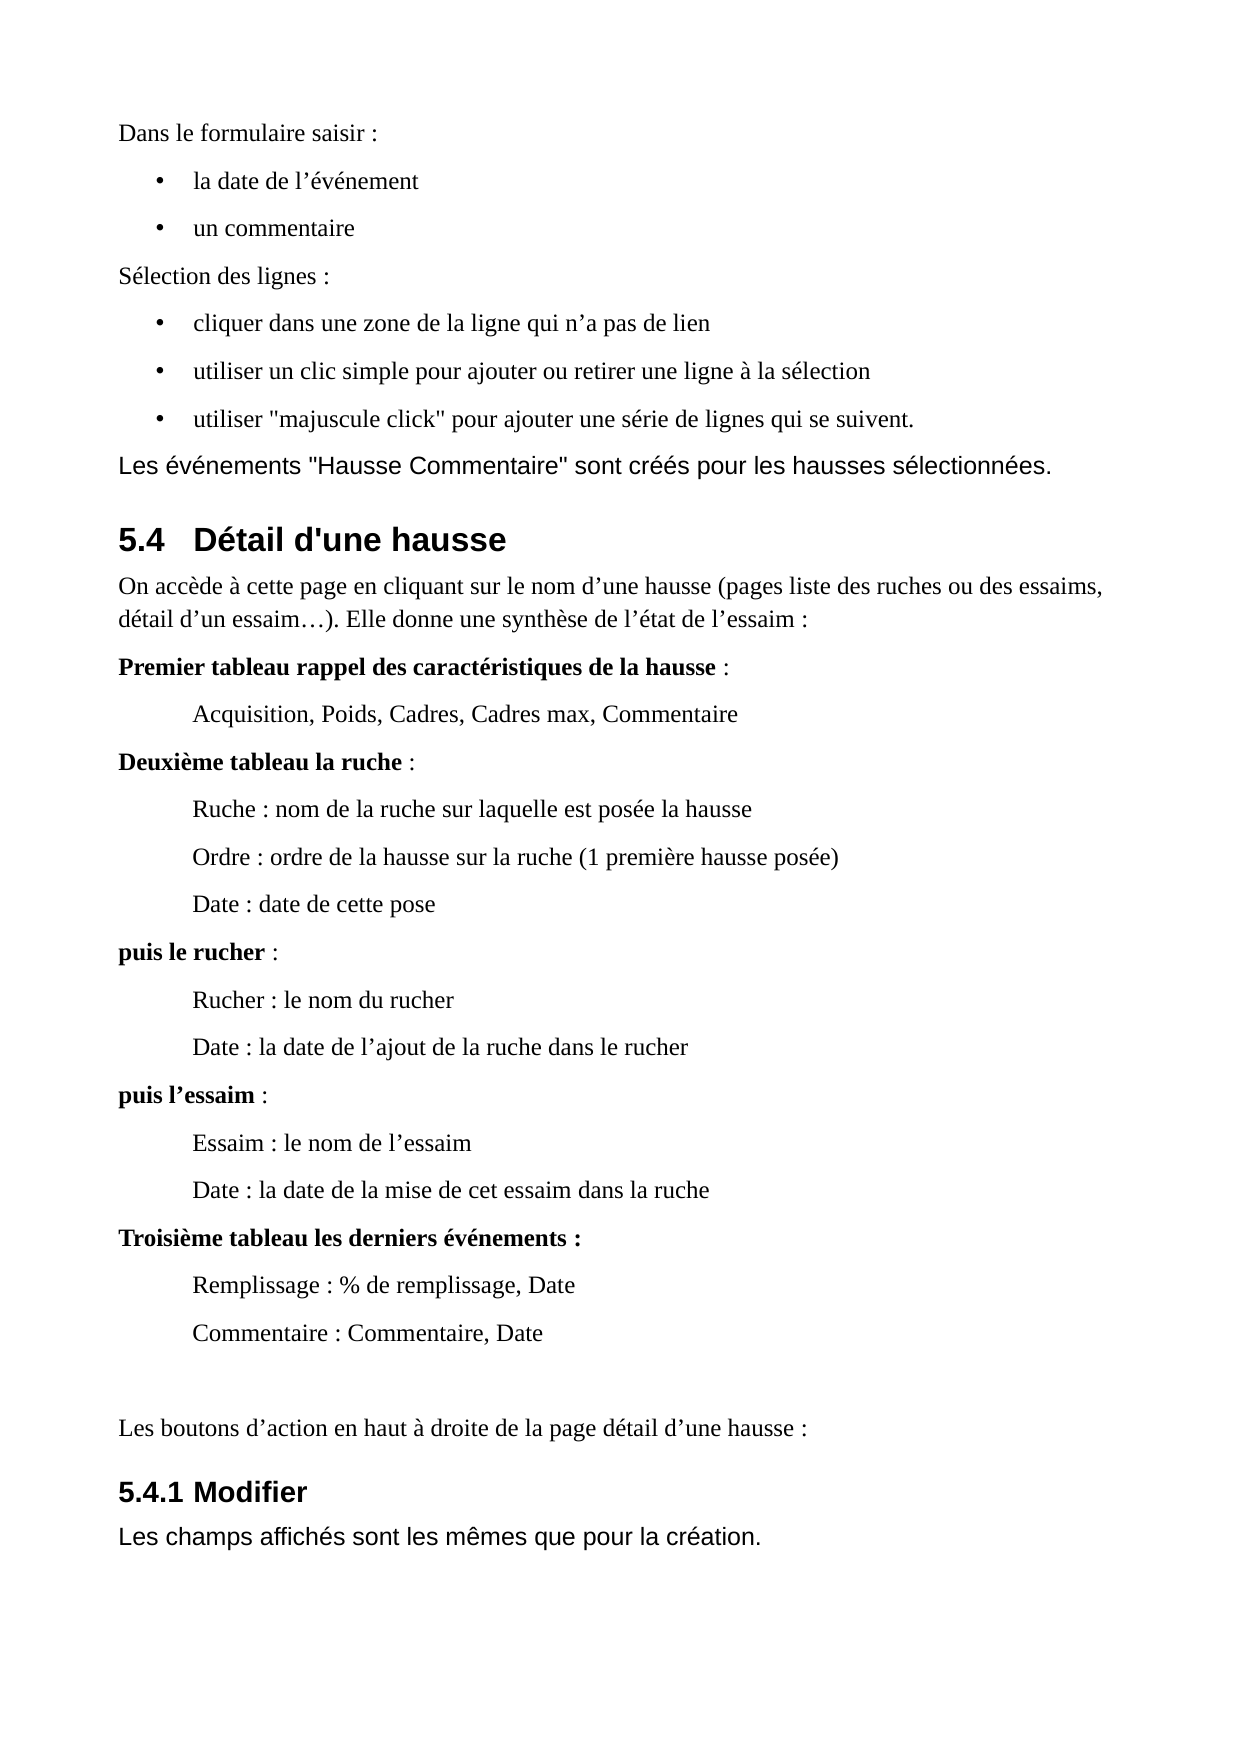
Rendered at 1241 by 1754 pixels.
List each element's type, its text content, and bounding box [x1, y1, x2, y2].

text Date : la date de l’ajout de la ruche dans le rucher [192, 1032, 1122, 1061]
text Les événements "Hausse Commentaire" sont créés pour les hausses sélectionnées. [118, 451, 1122, 480]
text Sélection des lignes : [118, 261, 1122, 290]
text Remplissage : % de remplissage, Date [192, 1270, 1122, 1299]
text On accède à cette page en cliquant sur le nom d’une hausse (pages liste des ruches ou des essaims, détail d’un essaim…). Elle donne une synthèse de l’état de l’essaim : [118, 571, 1122, 633]
text Acquisition, Poids, Cadres, Cadres max, Commentaire [192, 699, 1122, 728]
text Essaim : le nom de l’essaim [192, 1128, 1122, 1156]
text Commentaire : Commentaire, Date [192, 1318, 1122, 1347]
text puis le rucher : [118, 937, 1122, 966]
list la date de l’événement [156, 166, 1122, 194]
list un commentaire [156, 213, 1122, 242]
text Date : date de cette pose [192, 889, 1122, 918]
text Troisième tableau les derniers événements : [118, 1223, 1122, 1252]
list utiliser "majuscule click" pour ajouter une série de lignes qui se suivent. [156, 404, 1122, 432]
text Ruche : nom de la ruche sur laquelle est posée la hausse [192, 794, 1122, 823]
list cliquer dans une zone de la ligne qui n’a pas de lien [156, 308, 1122, 337]
text Les boutons d’action en haut à droite de la page détail d’une hausse : [118, 1413, 1122, 1442]
text puis l’essaim : [118, 1080, 1122, 1109]
text Dans le formulaire saisir : [118, 118, 1122, 147]
text Rucher : le nom du rucher [192, 985, 1122, 1013]
text Ordre : ordre de la hausse sur la ruche (1 première hausse posée) [192, 842, 1122, 871]
text Les champs affichés sont les mêmes que pour la création. [118, 1522, 1122, 1550]
list utiliser un clic simple pour ajouter ou retirer une ligne à la sélection [156, 356, 1122, 385]
subtitle Détail d'une hausse [118, 520, 1122, 558]
text Date : la date de la mise de cet essaim dans la ruche [192, 1175, 1122, 1204]
subtitle Modifier [118, 1475, 1122, 1509]
text Deuxième tableau la ruche : [118, 747, 1122, 776]
text Premier tableau rappel des caractéristiques de la hausse : [118, 652, 1122, 680]
